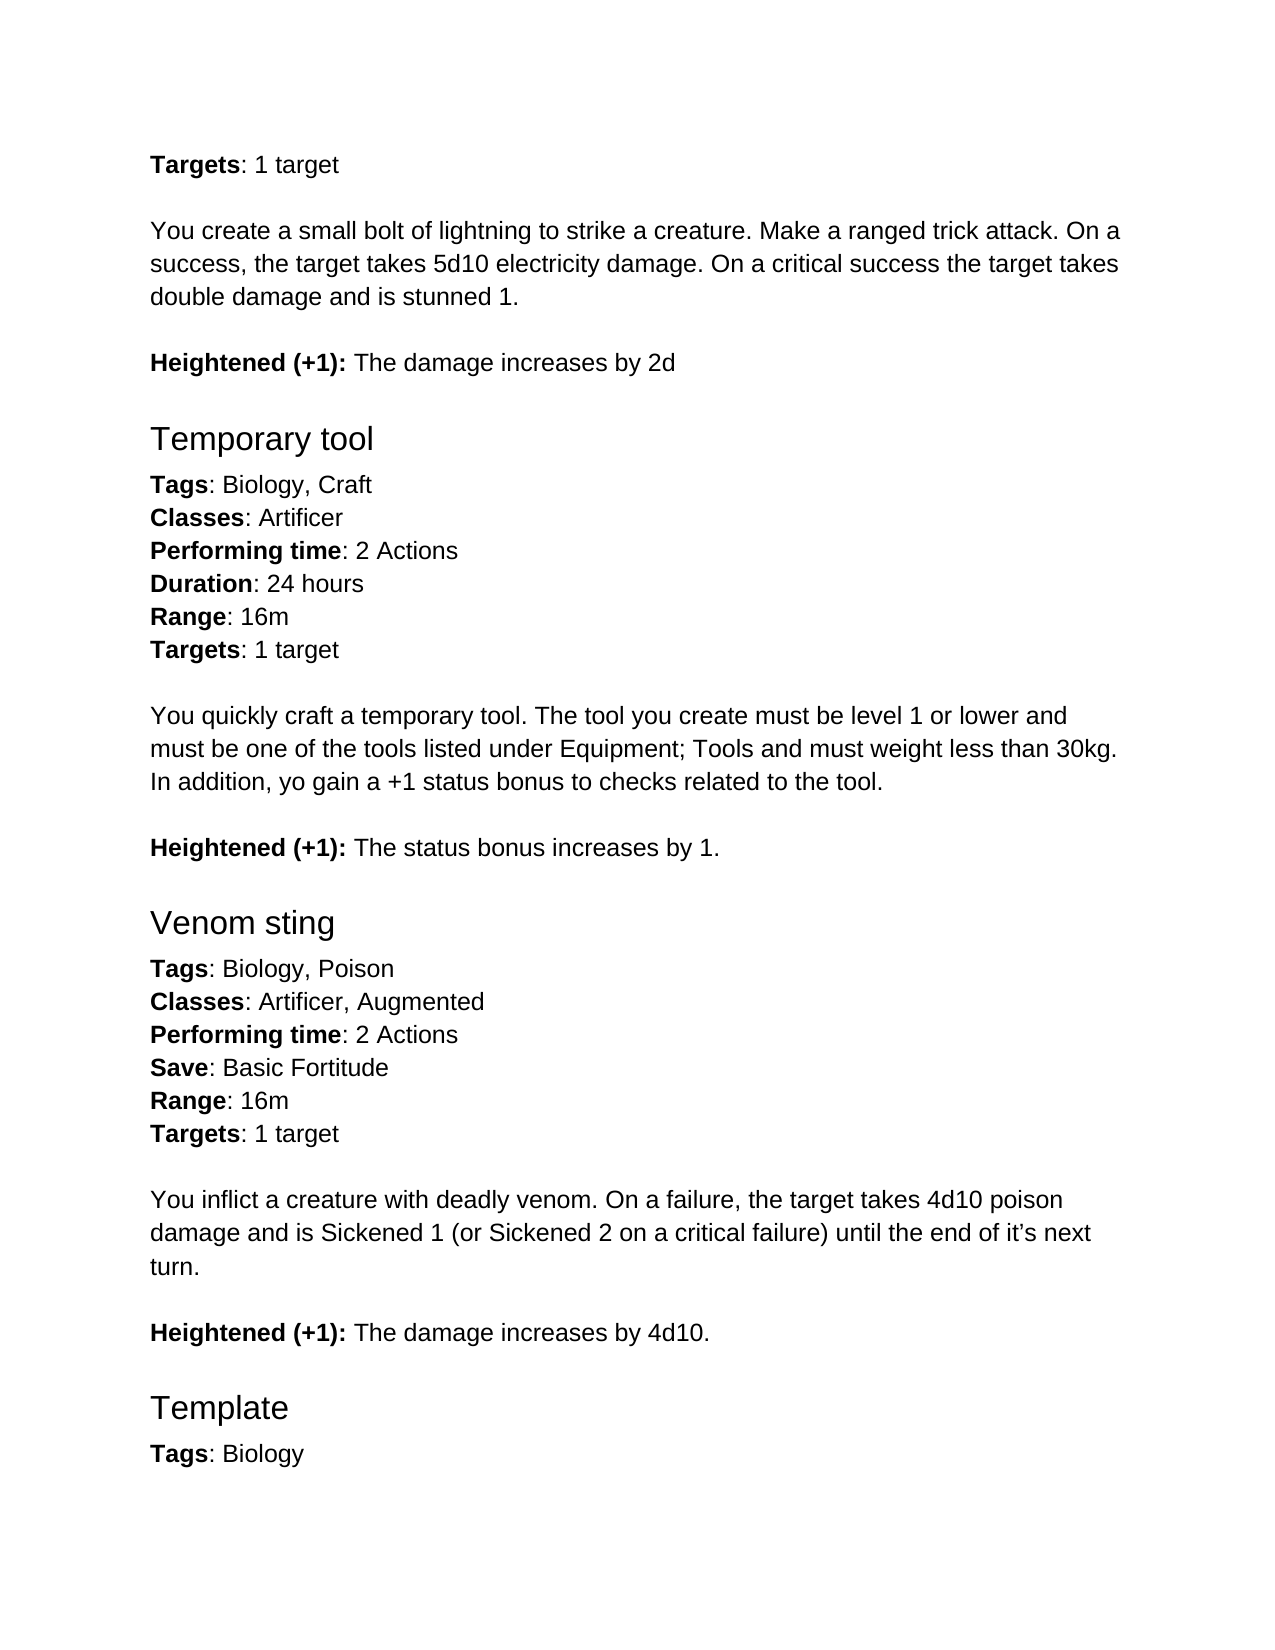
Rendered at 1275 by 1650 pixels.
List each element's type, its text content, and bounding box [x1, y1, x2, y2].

subtitle Venom sting [150, 903, 1125, 942]
text Range: 16m [150, 1086, 1125, 1115]
subtitle Temporary tool [150, 419, 1125, 457]
text You quickly craft a temporary tool. The tool you create must be level 1 or lower and must be one of the tools listed under Equipment; Tools and must weight less than 30kg. In addition, yo gain a +1 status bonus to checks related to the tool. [150, 701, 1125, 796]
text You create a small bolt of lightning to strike a creature. Make a ranged trick attack. On a success, the target takes 5d10 electricity damage. On a critical success the target takes double damage and is stunned 1. [150, 216, 1125, 311]
text Range: 16m [150, 602, 1125, 630]
text Targets: 1 target [150, 150, 1125, 179]
text Duration: 24 hours [150, 569, 1125, 597]
text Tags: Biology [150, 1439, 1125, 1468]
text Classes: Artificer [150, 503, 1125, 531]
text Performing time: 2 Actions [150, 536, 1125, 564]
text Classes: Artificer, Augmented [150, 987, 1125, 1016]
text Tags: Biology, Craft [150, 469, 1125, 498]
text Performing time: 2 Actions [150, 1020, 1125, 1049]
text Heightened (+1): The damage increases by 2d [150, 348, 1125, 377]
subtitle Template [150, 1388, 1125, 1426]
text Targets: 1 target [150, 635, 1125, 663]
text Tags: Biology, Poison [150, 954, 1125, 983]
text Heightened (+1): The damage increases by 4d10. [150, 1317, 1125, 1346]
text Targets: 1 target [150, 1119, 1125, 1148]
text Heightened (+1): The status bonus increases by 1. [150, 833, 1125, 862]
text You inflict a creature with deadly venom. On a failure, the target takes 4d10 poison damage and is Sickened 1 (or Sickened 2 on a critical failure) until the end of it’s next turn. [150, 1185, 1125, 1280]
text Save: Basic Fortitude [150, 1053, 1125, 1082]
